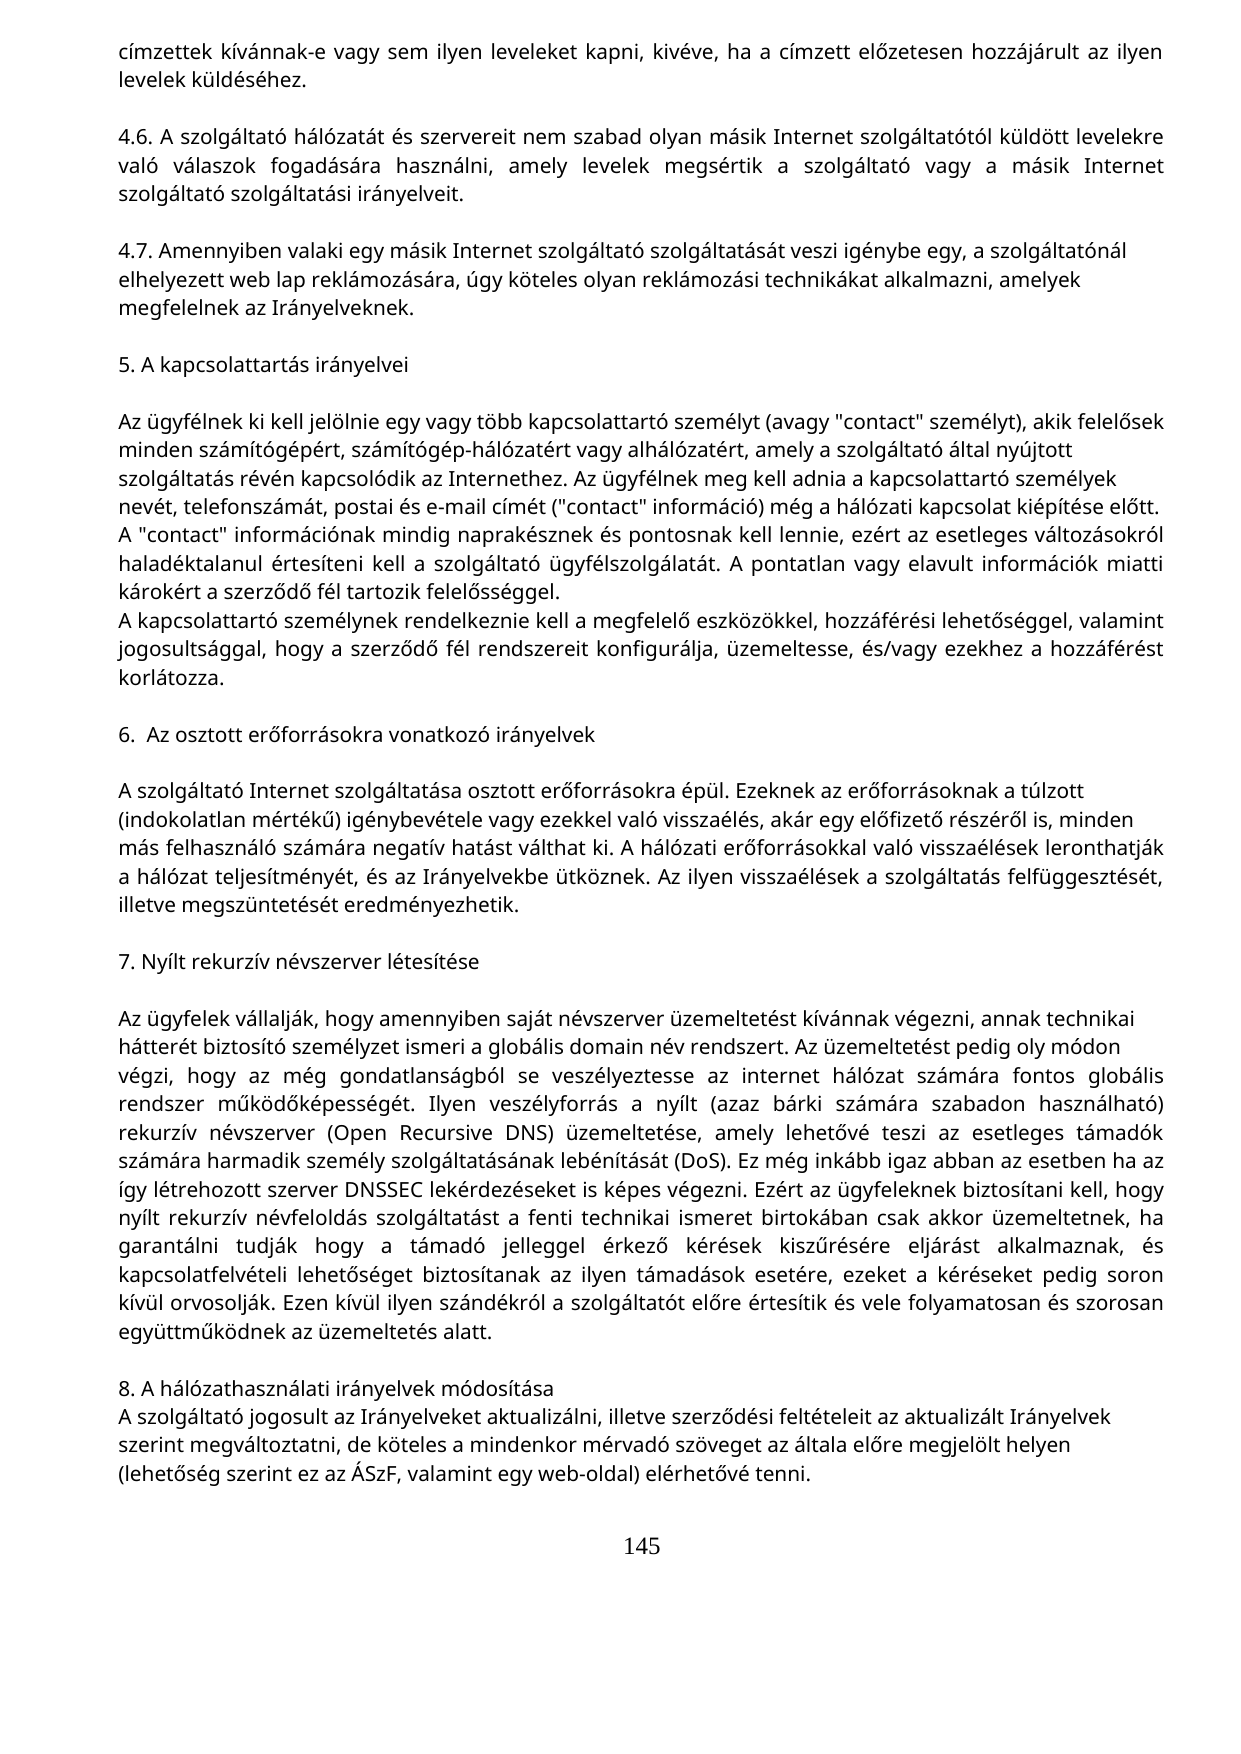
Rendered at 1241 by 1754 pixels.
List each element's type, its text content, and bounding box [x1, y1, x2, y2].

text megfelelnek az Irányelveknek. [118, 293, 1165, 322]
text végzi, hogy az még gondatlanságból se veszélyeztesse az internet hálózat számára fontos globális rendszer működőképességét. Ilyen veszélyforrás a nyílt (azaz bárki számára szabadon használható) rekurzív névszerver (Open Recursive DNS) üzemeltetése, amely lehetővé teszi az esetleges támadók számára harmadik személy szolgáltatásának lebénítását (DoS). Ez még inkább igaz abban az esetben ha az így létrehozott szerver DNSSEC lekérdezéseket is képes végezni. Ezért az ügyfeleknek biztosítani kell, hogy nyílt rekurzív névfeloldás szolgáltatást a fenti technikai ismeret birtokában csak akkor üzemeltetnek, ha garantálni tudják hogy a támadó jelleggel érkező kérések kiszűrésére eljárást alkalmaznak, és kapcsolatfelvételi lehetőséget biztosítanak az ilyen támadások esetére, ezeket a kéréseket pedig soron kívül orvosolják. Ezen kívül ilyen szándékról a szolgáltatót előre értesítik és vele folyamatosan és szorosan együttműködnek az üzemeltetés alatt. [118, 1061, 1165, 1345]
text (lehetőség szerint ez az ÁSzF, valamint egy web-oldal) elérhetővé tenni. [118, 1459, 1165, 1487]
text 7. Nyílt rekurzív névszerver létesítése [118, 947, 1165, 976]
text más felhasználó számára negatív hatást válthat ki. A hálózati erőforrásokkal való visszaélések leronthatják a hálózat teljesítményét, és az Irányelvekbe ütköznek. Az ilyen visszaélések a szolgáltatás felfüggesztését, illetve megszüntetését eredményezhetik. [118, 833, 1165, 919]
text 4.6. A szolgáltató hálózatát és szervereit nem szabad olyan másik Internet szolgáltatótól küldött levelekre való válaszok fogadására használni, amely levelek megsértik a szolgáltató vagy a másik Internet szolgáltató szolgáltatási irányelveit. [118, 122, 1165, 208]
text minden számítógépért, számítógép-hálózatért vagy alhálózatért, amely a szolgáltató által nyújtott [118, 435, 1165, 464]
text Az ügyfélnek ki kell jelölnie egy vagy több kapcsolattartó személyt (avagy "contact" személyt), akik felelősek [118, 407, 1165, 435]
text A szolgáltató Internet szolgáltatása osztott erőforrásokra épül. Ezeknek az erőforrásoknak a túlzott [118, 777, 1165, 805]
text elhelyezett web lap reklámozására, úgy köteles olyan reklámozási technikákat alkalmazni, amelyek [118, 265, 1165, 293]
text nevét, telefonszámát, postai és e-mail címét ("contact" információ) még a hálózati kapcsolat kiépítése előtt. [118, 492, 1165, 521]
text 6. Az osztott erőforrásokra vonatkozó irányelvek [118, 720, 1165, 748]
text szerint megváltoztatni, de köteles a mindenkor mérvadó szöveget az általa előre megjelölt helyen [118, 1431, 1165, 1459]
text A szolgáltató jogosult az Irányelveket aktualizálni, illetve szerződési feltételeit az aktualizált Irányelvek [118, 1402, 1165, 1431]
text A kapcsolattartó személynek rendelkeznie kell a megfelelő eszközökkel, hozzáférési lehetőséggel, valamint jogosultsággal, hogy a szerződő fél rendszereit konfigurálja, üzemeltesse, és/vagy ezekhez a hozzáférést korlátozza. [118, 606, 1165, 691]
text (indokolatlan mértékű) igénybevétele vagy ezekkel való visszaélés, akár egy előfizető részéről is, minden [118, 805, 1165, 833]
text 8. A hálózathasználati irányelvek módosítása [118, 1374, 1165, 1402]
text szolgáltatás révén kapcsolódik az Internethez. Az ügyfélnek meg kell adnia a kapcsolattartó személyek [118, 464, 1165, 492]
text Az ügyfelek vállalják, hogy amennyiben saját névszerver üzemeltetést kívánnak végezni, annak technikai [118, 1004, 1165, 1032]
text A "contact" információnak mindig naprakésznek és pontosnak kell lennie, ezért az esetleges változásokról haladéktalanul értesíteni kell a szolgáltató ügyfélszolgálatát. A pontatlan vagy elavult információk miatti károkért a szerződő fél tartozik felelősséggel. [118, 521, 1165, 606]
text 5. A kapcsolattartás irányelvei [118, 350, 1165, 378]
text hátterét biztosító személyzet ismeri a globális domain név rendszert. Az üzemeltetést pedig oly módon [118, 1032, 1165, 1061]
text címzettek kívánnak-e vagy sem ilyen leveleket kapni, kivéve, ha a címzett előzetesen hozzájárult az ilyen levelek küldéséhez. [118, 37, 1165, 94]
text 4.7. Amennyiben valaki egy másik Internet szolgáltató szolgáltatását veszi igénybe egy, a szolgáltatónál [118, 236, 1165, 265]
